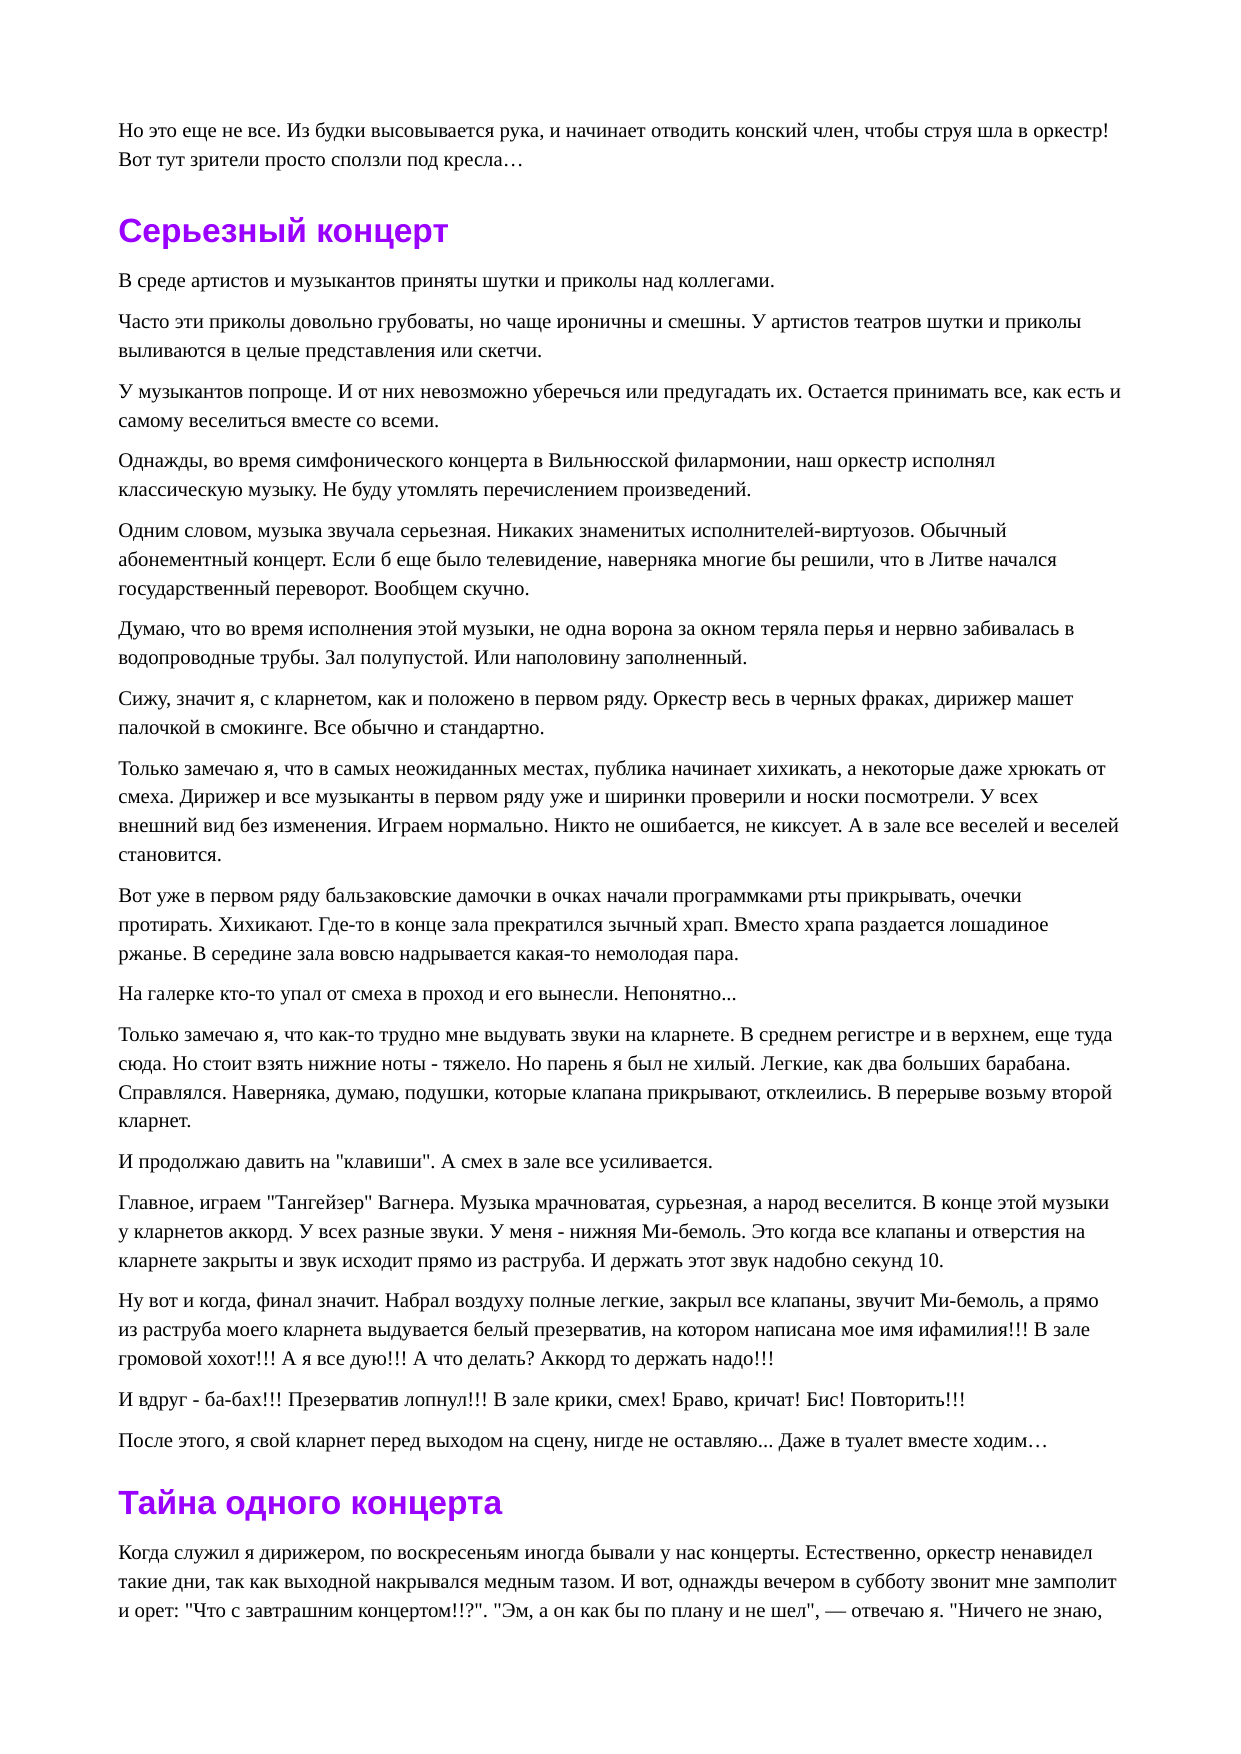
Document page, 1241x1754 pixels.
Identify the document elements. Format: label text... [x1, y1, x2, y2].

text На галерке кто-то упал от смеха в проход и его вынесли. Непонятно... [118, 981, 1122, 1005]
text Когда служил я дирижером, по воскресеньям иногда бывали у нас концерты. Естественно, оркестр ненавидел такие дни, так как выходной накрывался медным тазом. И вот, однажды вечером в субботу звонит мне замполит и орет: "Что с завтрашним концертом!!?". "Эм, а он как бы по плану и не шел", — отвечаю я. "Ничего не знаю, [118, 1540, 1122, 1622]
subtitle Тайна одного концерта [118, 1483, 1122, 1522]
text Ну вот и когда, финал значит. Набрал воздуху полные легкие, закрыл все клапаны, звучит Ми-бемоль, а прямо из раструба моего кларнета выдувается белый презерватив, на котором написана мое имя ифамилия!!! В зале громовой хохот!!! А я все дую!!! А что делать? Аккорд то держать надо!!! [118, 1288, 1122, 1370]
text Одним словом, музыка звучала серьезная. Никаких знаменитых исполнителей-виртуозов. Обычный абонементный концерт. Если б еще было телевидение, наверняка многие бы решили, что в Литве начался государственный переворот. Вообщем скучно. [118, 518, 1122, 599]
text И продолжаю давить на "клавиши". А смех в зале все усиливается. [118, 1149, 1122, 1173]
text Часто эти приколы довольно грубоваты, но чаще ироничны и смешны. У артистов театров шутки и приколы выливаются в целые представления или скетчи. [118, 309, 1122, 362]
text В среде артистов и музыкантов приняты шутки и приколы над коллегами. [118, 268, 1122, 292]
text Сижу, значит я, с кларнетом, как и положено в первом ряду. Оркестр весь в черных фраках, дирижер машет палочкой в смокинге. Все обычно и стандартно. [118, 686, 1122, 739]
text Однажды, во время симфонического концерта в Вильнюсской филармонии, наш оркестр исполнял классическую музыку. Не буду утомлять перечислением произведений. [118, 448, 1122, 501]
text Только замечаю я, что в самых неожиданных местах, публика начинает хихикать, а некоторые даже хрюкать от смеха. Дирижер и все музыканты в первом ряду уже и ширинки проверили и носки посмотрели. У всех внешний вид без изменения. Играем нормально. Никто не ошибается, не киксует. А в зале все веселей и веселей становится. [118, 755, 1122, 866]
text Только замечаю я, что как-то трудно мне выдувать звуки на кларнете. В среднем регистре и в верхнем, еще туда сюда. Но стоит взять нижние ноты - тяжело. Но парень я был не хилый. Легкие, как два больших барабана. Справлялся. Наверняка, думаю, подушки, которые клапана прикрывают, отклеились. В перерыве возьму второй кларнет. [118, 1022, 1122, 1132]
text Вот уже в первом ряду бальзаковские дамочки в очках начали программками рты прикрывать, очечки протирать. Хихикают. Где-то в конце зала прекратился зычный храп. Вместо храпа раздается лошадиное ржанье. В середине зала вовсю надрывается какая-то немолодая пара. [118, 883, 1122, 964]
text После этого, я свой кларнет перед выходом на сцену, нигде не оставляю... Даже в туалет вместе ходим… [118, 1427, 1122, 1452]
text У музыкантов попроще. И от них невозможно уберечься или предугадать их. Остается принимать все, как есть и самому веселиться вместе со всеми. [118, 379, 1122, 432]
text И вдруг - ба-бах!!! Презерватив лопнул!!! В зале крики, смех! Браво, кричат! Бис! Повторить!!! [118, 1387, 1122, 1411]
subtitle Серьезный концерт [118, 211, 1122, 250]
text Главное, играем "Тангейзер" Вагнера. Музыка мрачноватая, сурьезная, а народ веселится. В конце этой музыки у кларнетов аккорд. У всех разные звуки. У меня - нижняя Ми-бемоль. Это когда все клапаны и отверстия на кларнете закрыты и звук исходит прямо из раструба. И держать этот звук надобно секунд 10. [118, 1190, 1122, 1272]
text Думаю, что во время исполнения этой музыки, не одна ворона за окном теряла перья и нервно забивалась в водопроводные трубы. Зал полупустой. Или наполовину заполненный. [118, 616, 1122, 669]
text Но это еще не все. Из будки высовывается рука, и начинает отводить конский член, чтобы струя шла в оркестр! Вот тут зрители просто сползли под кресла… [118, 118, 1122, 171]
